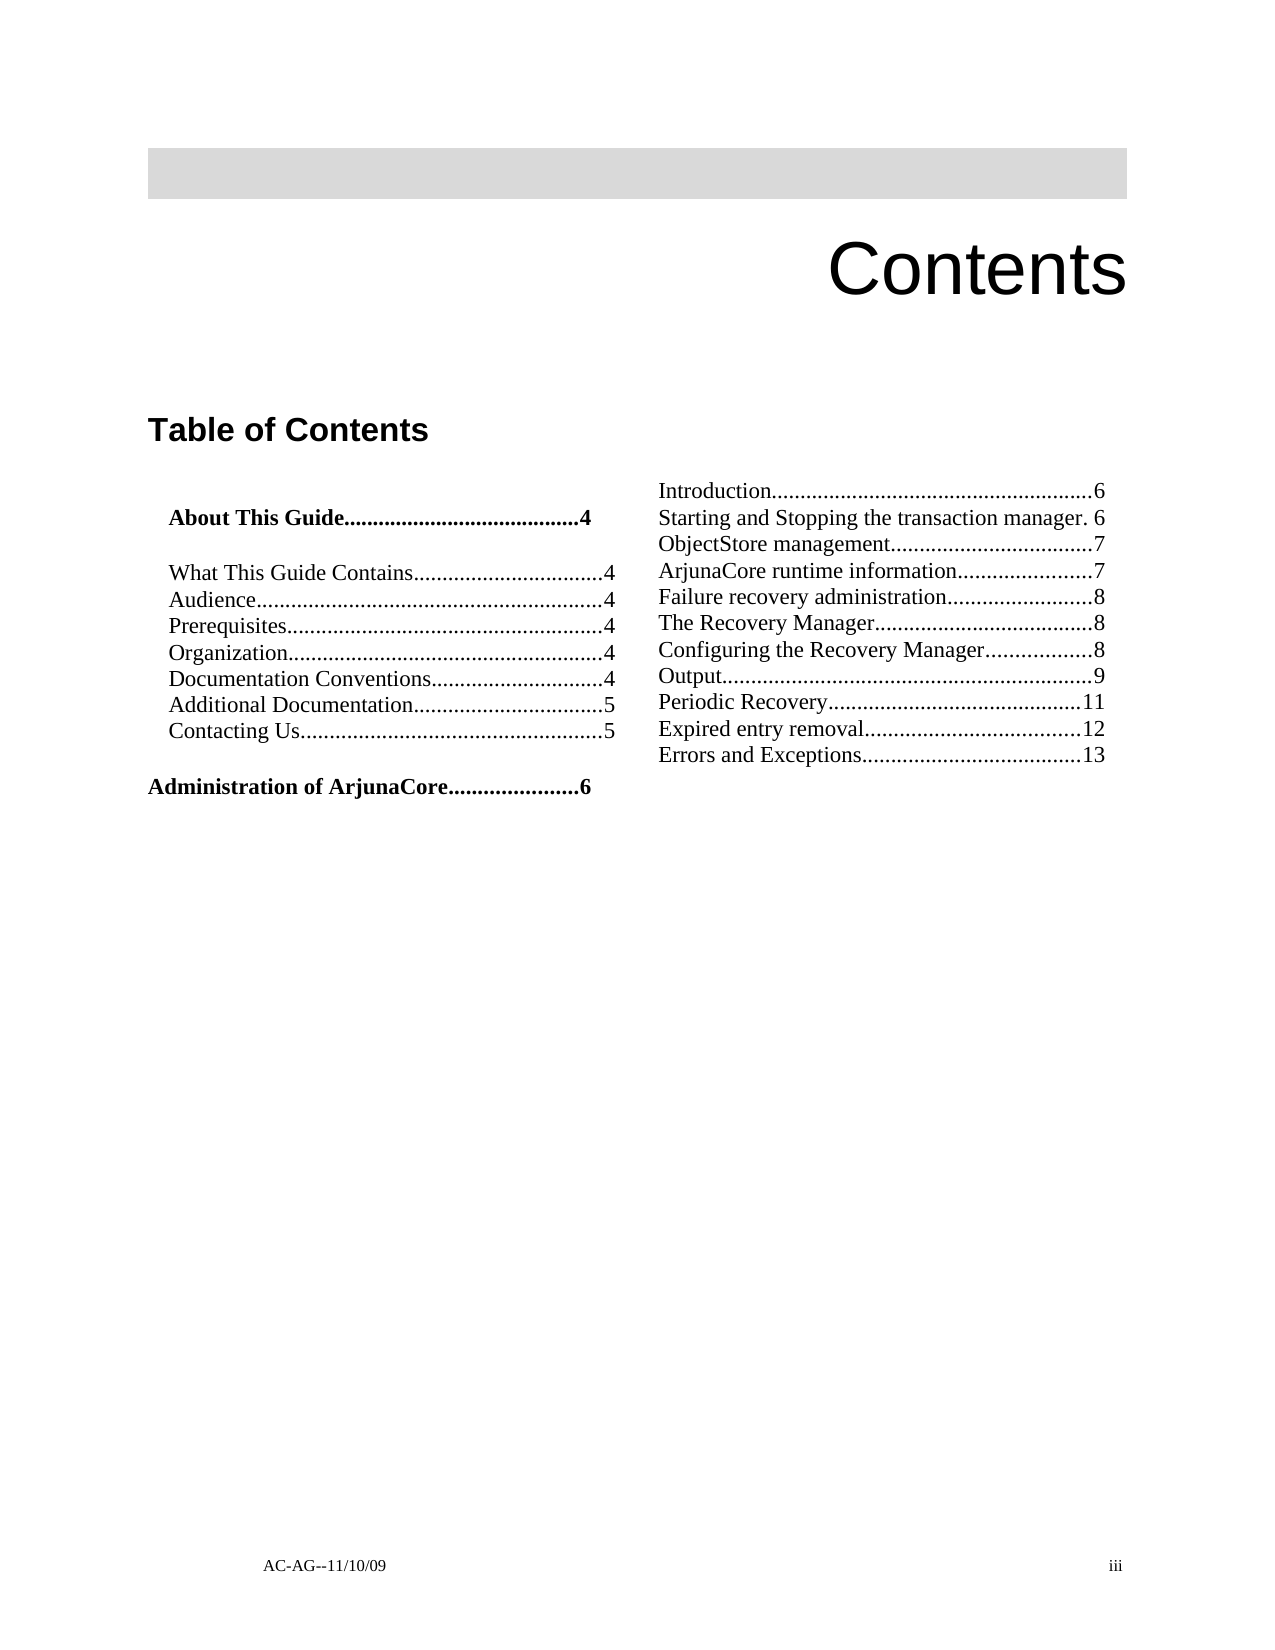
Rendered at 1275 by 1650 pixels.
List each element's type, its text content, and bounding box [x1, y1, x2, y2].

text Administration of ArjunaCore 6 [148, 773, 637, 799]
text Organization 4 [168, 638, 615, 665]
subtitle Table of Contents [148, 410, 1127, 448]
text Periodic Recovery 11 [658, 688, 1105, 715]
text The Recovery Manager 8 [658, 609, 1105, 636]
text Prerequisites 4 [168, 612, 615, 638]
text About This Guide 4 [148, 478, 637, 530]
text Configuring the Recovery Manager 8 [658, 636, 1105, 662]
text Introduction 6 [658, 478, 1105, 504]
text ObjectStore management 7 [658, 530, 1105, 557]
text Documentation Conventions 4 [168, 665, 615, 691]
text Errors and Exceptions 13 [658, 741, 1105, 767]
text Failure recovery administration 8 [658, 583, 1105, 609]
text Expired entry removal 12 [658, 715, 1105, 741]
title Contents [263, 224, 1127, 310]
text Contacting Us 5 [168, 718, 615, 744]
text Audience 4 [168, 586, 615, 612]
text Starting and Stopping the transaction manager 6 [658, 504, 1105, 530]
text What This Guide Contains 4 [168, 559, 615, 586]
text ArjunaCore runtime information 7 [658, 557, 1105, 583]
text Output 9 [658, 662, 1105, 688]
text Additional Documentation 5 [168, 691, 615, 718]
